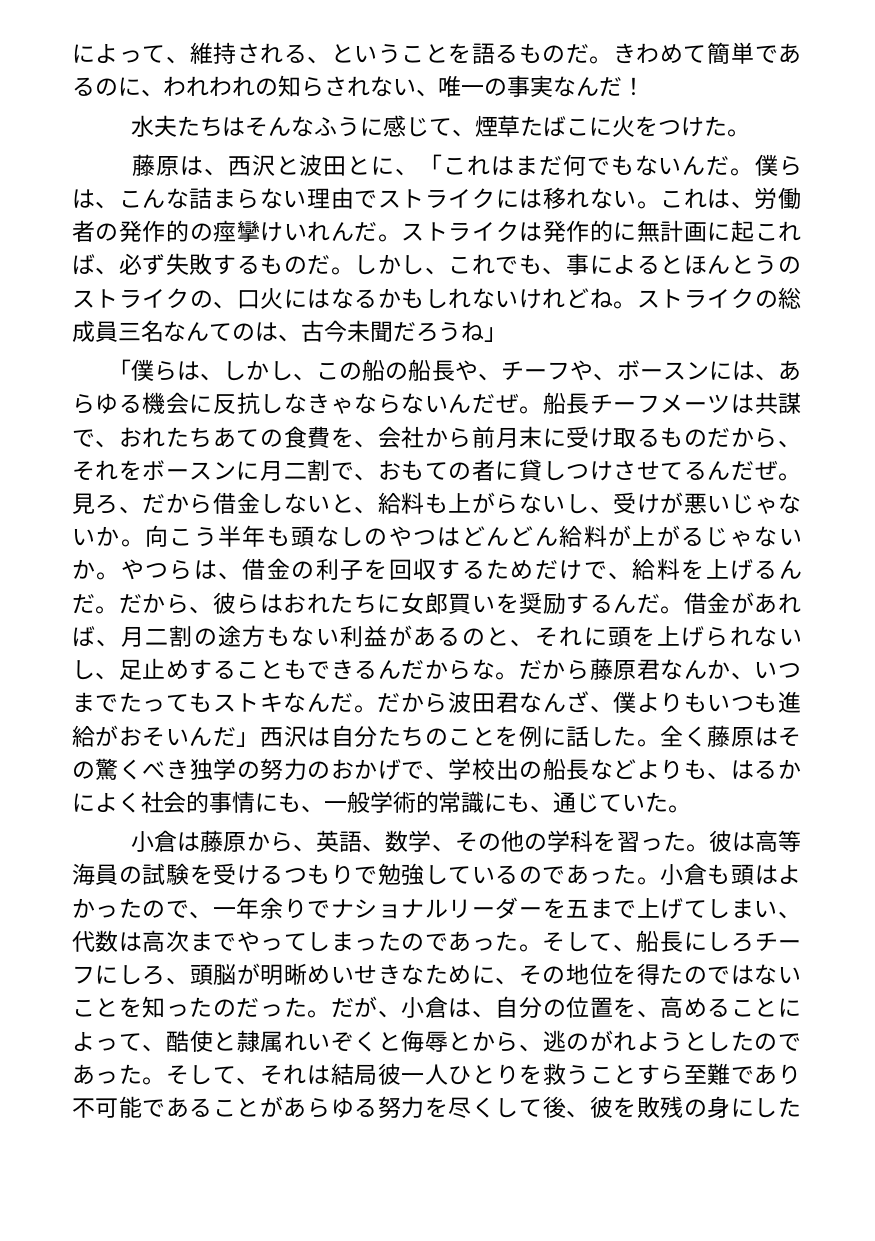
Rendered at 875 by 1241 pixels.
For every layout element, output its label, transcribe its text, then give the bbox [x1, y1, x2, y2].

text 「僕らは、しかし、この船の船長や、チーフや、ボースンには、あらゆる機会に反抗しなきゃならないんだぜ。船長チーフメーツは共謀で、おれたちあての食費を、会社から前月末に受け取るものだから、それをボースンに月二割で、おもての者に貸しつけさせてるんだぜ。見ろ、だから借金しないと、給料も上がらないし、受けが悪いじゃないか。向こう半年も頭なしのやつはどんどん給料が上がるじゃないか。やつらは、借金の利子を回収するためだけで、給料を上げるんだ。だから、彼らはおれたちに女郎買いを奨励するんだ。借金があれば、月二割の途方もない利益があるのと、それに頭を上げられないし、足止めすることもできるんだからな。だから藤原君なんか、いつまでたってもストキなんだ。だから波田君なんざ、僕よりもいつも進給がおそいんだ」西沢は自分たちのことを例に話した。全く藤原はその驚くべき独学の努力のおかげで、学校出の船長などよりも、はるかによく社会的事情にも、一般学術的常識にも、通じていた。 [72, 353, 802, 818]
text 水夫たちはそんなふうに感じて、煙草たばこに火をつけた。 [72, 108, 802, 142]
text 藤原は、西沢と波田とに、「これはまだ何でもないんだ。僕らは、こんな詰まらない理由でストライクには移れない。これは、労働者の発作的の痙攣けいれんだ。ストライクは発作的に無計画に起これば、必ず失敗するものだ。しかし、これでも、事によるとほんとうのストライクの、口火にはなるかもしれないけれどね。ストライクの総成員三名なんてのは、古今未聞だろうね」 [72, 148, 802, 347]
text 小倉は藤原から、英語、数学、その他の学科を習った。彼は高等海員の試験を受けるつもりで勉強しているのであった。小倉も頭はよかったので、一年余りでナショナルリーダーを五まで上げてしまい、代数は高次までやってしまったのであった。そして、船長にしろチーフにしろ、頭脳が明晰めいせきなために、その地位を得たのではないことを知ったのだった。だが、小倉は、自分の位置を、高めることによって、酷使と隷属れいぞくと侮辱とから、逃のがれようとしたのであった。そして、それは結局彼一人ひとりを救うことすら至難であり不可能であることがあらゆる努力を尽くして後、彼を敗残の身にした [72, 824, 802, 1123]
text によって、維持される、ということを語るものだ。きわめて簡単であるのに、われわれの知らされない、唯一の事実なんだ！ [72, 36, 802, 102]
